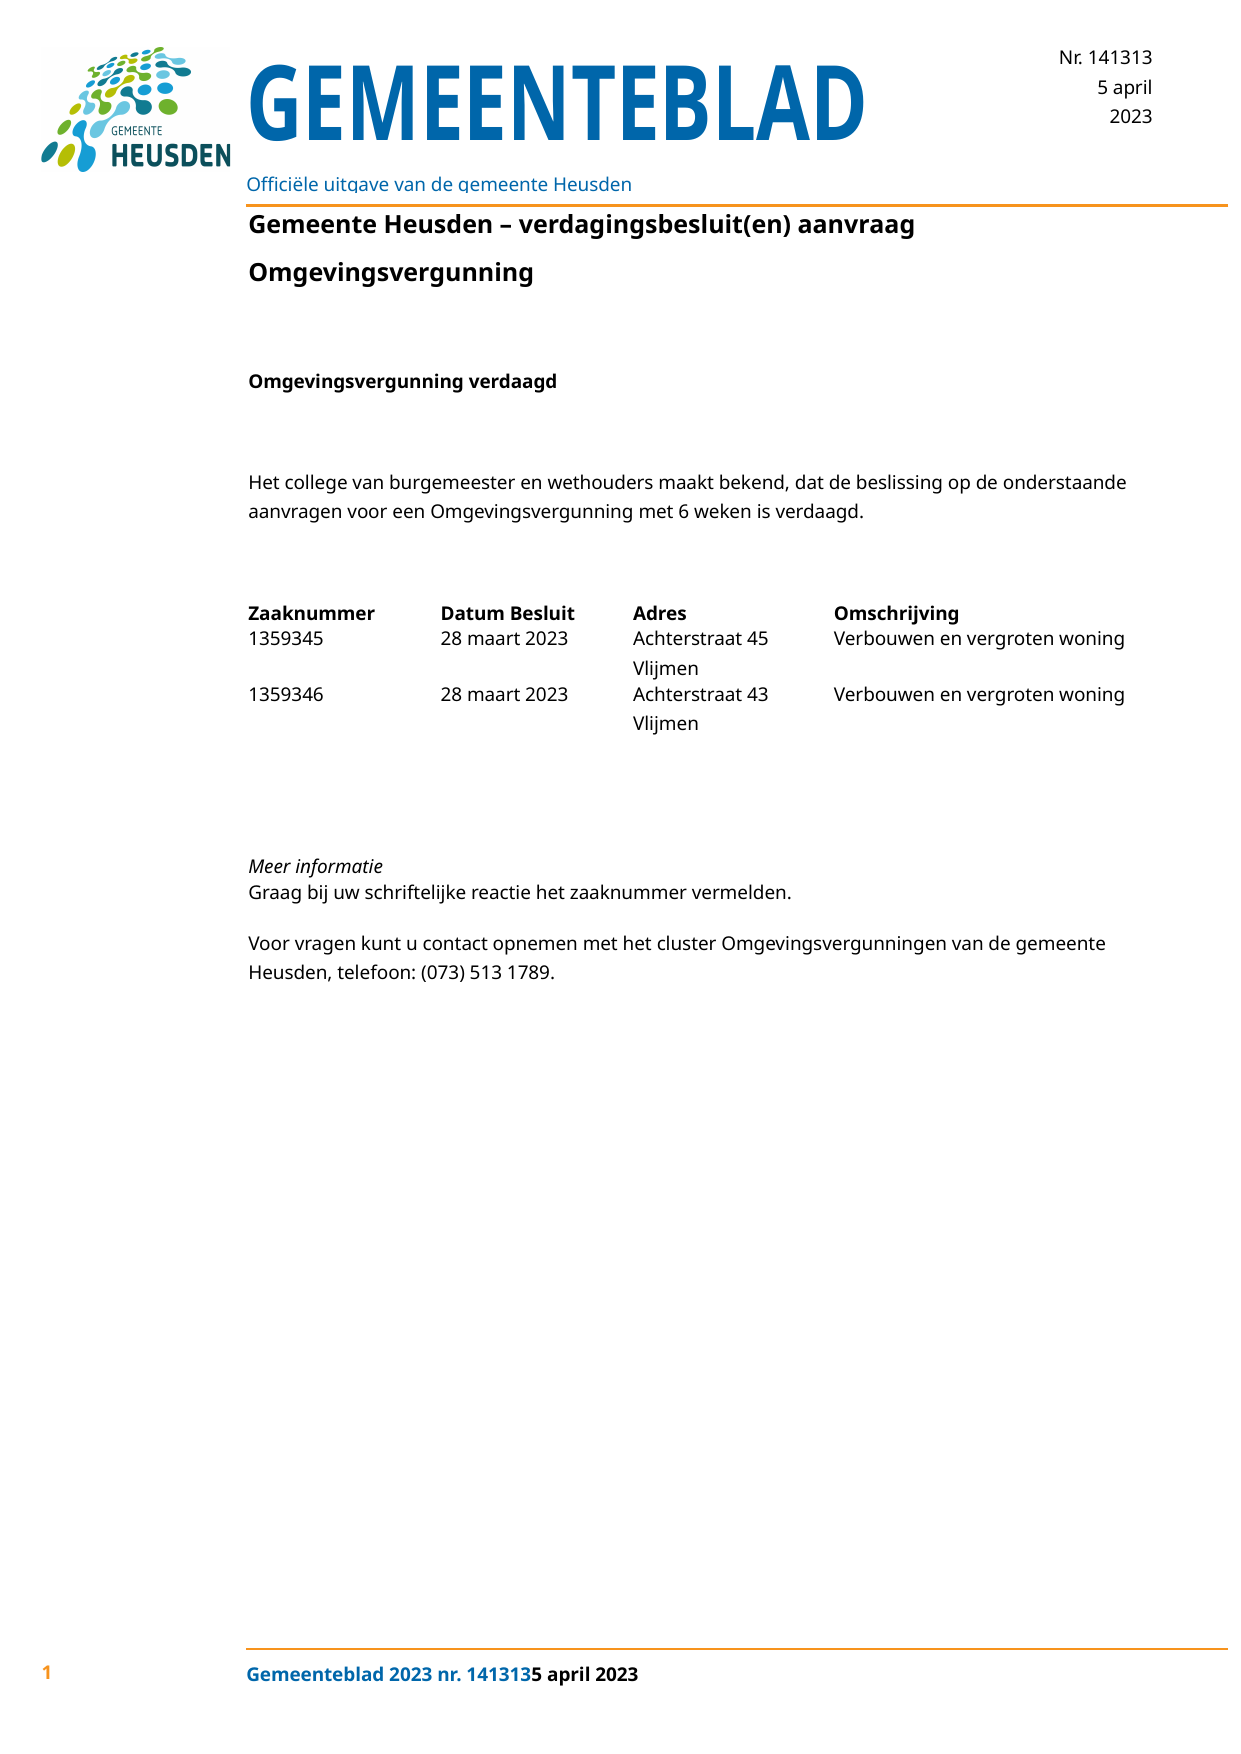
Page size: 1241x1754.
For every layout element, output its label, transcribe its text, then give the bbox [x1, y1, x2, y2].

table_cell 28 maart 2023 [440, 625, 633, 681]
table_header Datum Besluit [440, 600, 633, 625]
text Gemeente Heusden – verdagingsbesluit(en) aanvraag Omgevingsvergunning [248, 207, 1152, 288]
table_header Adres [633, 600, 834, 625]
table_cell Achterstraat 45 Vlijmen [633, 625, 834, 681]
table_cell 28 maart 2023 [440, 681, 633, 736]
picture [41, 47, 231, 172]
table_cell 1359346 [248, 681, 440, 736]
table_cell Verbouwen en vergroten woning [834, 681, 1152, 736]
text Voor vragen kunt u contact opnemen met het cluster Omgevingsvergunningen van de gemeente Heusden, telefoon: (073) 513 1789. [248, 930, 1152, 985]
text Graag bij uw schriftelijke reactie het zaaknummer vermelden. [248, 879, 1152, 905]
table_cell Verbouwen en vergroten woning [834, 625, 1152, 681]
text Omgevingsvergunning verdaagd [248, 368, 1152, 394]
table_header Zaaknummer [248, 600, 440, 625]
table_header Omschrijving [834, 600, 1152, 625]
text Het college van burgemeester en wethouders maakt bekend, dat de beslissing op de onderstaande aanvragen voor een Omgevingsvergunning met 6 weken is verdaagd. [248, 469, 1152, 524]
table_cell Achterstraat 43 Vlijmen [633, 681, 834, 736]
text Meer informatie [248, 854, 1152, 879]
table_cell 1359345 [248, 625, 440, 681]
